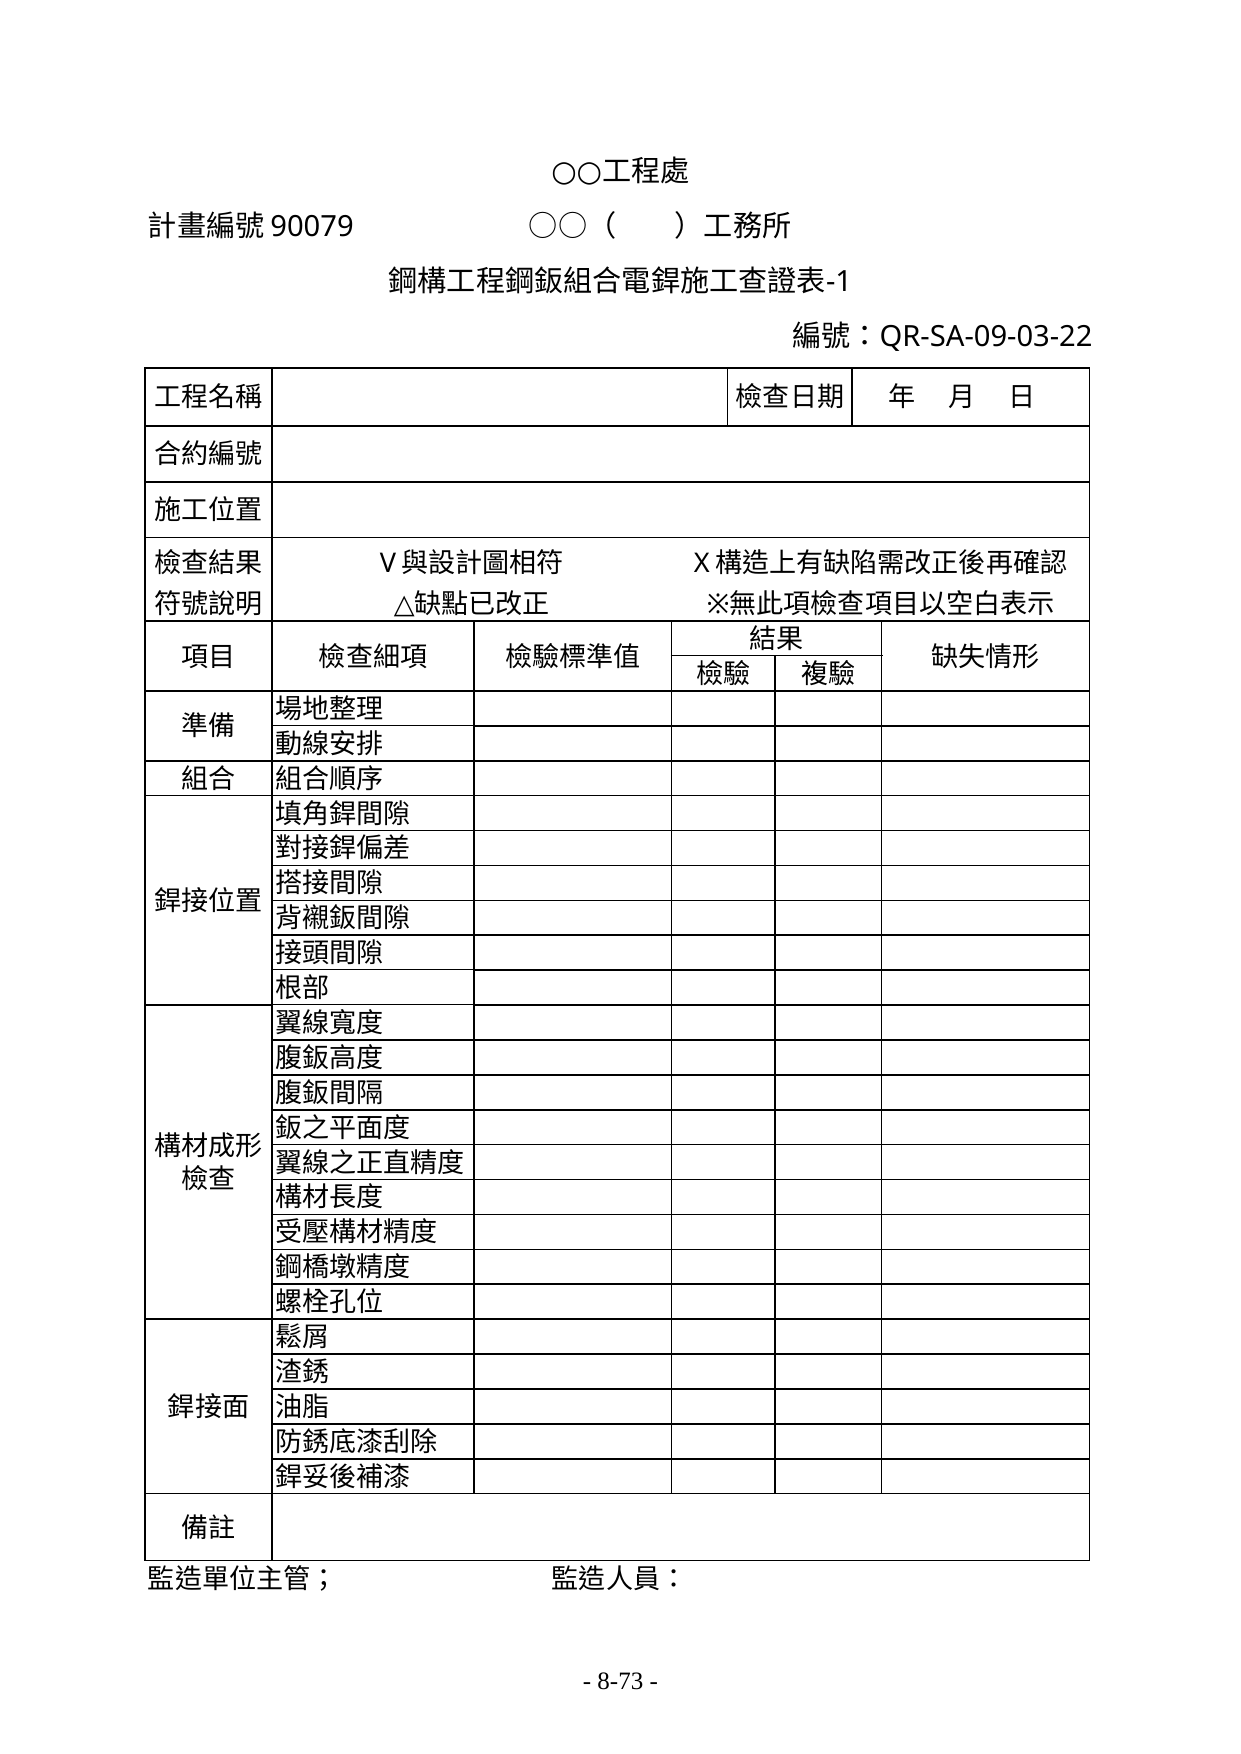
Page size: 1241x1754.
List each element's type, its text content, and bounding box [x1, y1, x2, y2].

table_cell [475, 866, 671, 899]
table_cell 組合 [146, 762, 271, 795]
table_cell 合約編號 [146, 427, 271, 481]
table_cell [475, 1006, 671, 1039]
table_cell [882, 1355, 1089, 1388]
table_cell [882, 1390, 1089, 1423]
table_cell 搭接間隙 [273, 866, 473, 899]
table_cell [776, 1041, 881, 1074]
table_cell [882, 1425, 1089, 1458]
table_cell [776, 1320, 881, 1353]
table_cell [882, 971, 1089, 1004]
table_cell 受壓構材精度 [273, 1215, 473, 1248]
table_cell 鋼橋墩精度 [273, 1250, 473, 1283]
table_cell [672, 1180, 774, 1213]
table_cell [776, 1076, 881, 1109]
table_cell [672, 1355, 774, 1388]
table_cell [776, 1425, 881, 1458]
table_cell [672, 1460, 774, 1493]
table_cell [475, 1076, 671, 1109]
table_cell [273, 483, 1089, 536]
table_cell [672, 727, 774, 760]
table_header [273, 369, 727, 425]
table_cell [475, 1285, 671, 1318]
table_cell [776, 1006, 881, 1039]
table_cell 構材成形檢查 [146, 1006, 271, 1318]
table_cell [475, 1145, 671, 1179]
table_cell ※無此項檢查項目以空白表示 [671, 587, 1089, 620]
table_cell [882, 1285, 1089, 1318]
table_cell 組合順序 [273, 762, 473, 795]
table_cell [776, 1215, 881, 1248]
table_cell [776, 762, 881, 795]
table_cell [882, 692, 1089, 725]
table_cell 檢查細項 [273, 622, 473, 690]
table_cell 施工位置 [146, 483, 271, 536]
table_cell 填角銲間隙 [273, 796, 473, 830]
table_cell [776, 1460, 881, 1493]
table_cell [475, 1041, 671, 1074]
table_cell 鬆屑 [273, 1320, 473, 1353]
table_cell [776, 1390, 881, 1423]
table_cell [775, 1561, 1089, 1605]
table_cell [882, 866, 1089, 899]
table_cell [475, 1250, 671, 1283]
table_cell [475, 1111, 671, 1144]
table_cell [475, 1460, 671, 1493]
table_cell 場地整理 [273, 692, 473, 725]
table_cell [672, 1390, 774, 1423]
table_cell [475, 1320, 671, 1353]
text 編號：QR-SA-09-03-22 [148, 312, 1092, 355]
text 鋼構工程鋼鈑組合電銲施工查證表-1 [148, 257, 1092, 300]
table_cell [475, 831, 671, 864]
table_cell [475, 971, 671, 1004]
table_cell 腹鈑間隔 [273, 1076, 473, 1109]
table_cell 背襯鈑間隙 [273, 901, 473, 934]
table_cell △缺點已改正 [273, 587, 671, 620]
table_cell [672, 831, 774, 864]
table_cell [776, 866, 881, 899]
table_cell [882, 1145, 1089, 1179]
text 計畫編號90079 ○○（ ）工務所 [148, 203, 1092, 245]
table_cell [776, 1355, 881, 1388]
table_cell 鈑之平面度 [273, 1111, 473, 1144]
table_cell 監造人員： [474, 1561, 775, 1605]
table_cell 油脂 [273, 1390, 473, 1423]
table_cell 檢查結果 [146, 538, 271, 587]
table_cell 腹鈑高度 [273, 1041, 473, 1074]
table_cell 構材長度 [273, 1180, 473, 1213]
table_cell 根部 [273, 970, 473, 1004]
table_cell [882, 796, 1089, 830]
table_cell 防銹底漆刮除 [273, 1425, 473, 1458]
table_cell [776, 936, 881, 969]
table_cell 監造單位主管； [145, 1561, 474, 1605]
table_cell [475, 901, 671, 934]
table_cell [882, 1250, 1089, 1283]
table_cell [672, 1285, 774, 1318]
table_cell [882, 1180, 1089, 1213]
table_cell [672, 1215, 774, 1248]
table_cell [882, 727, 1089, 760]
table_cell [273, 427, 1089, 481]
table_cell [672, 1425, 774, 1458]
table_cell [672, 901, 774, 934]
table_cell [672, 866, 774, 899]
table_cell 結果 [672, 622, 881, 655]
table_cell 項目 [146, 622, 271, 690]
table_cell [882, 1006, 1089, 1039]
table_cell [672, 1006, 774, 1039]
table_cell [475, 1355, 671, 1388]
table_cell [672, 1250, 774, 1283]
table_cell 接頭間隙 [273, 936, 473, 969]
table_cell [776, 1180, 881, 1213]
table_header 年 月 日 [853, 369, 1089, 425]
table_cell 缺失情形 [882, 622, 1089, 690]
table_cell [672, 692, 774, 725]
table_cell 檢驗 [672, 656, 774, 690]
table_cell V與設計圖相符 [273, 538, 671, 587]
table_cell [882, 936, 1089, 969]
table_cell 準備 [146, 692, 271, 760]
table_cell [475, 727, 671, 760]
table_cell [776, 971, 881, 1004]
table_cell [882, 1215, 1089, 1248]
table_cell [672, 1145, 774, 1179]
table_cell 翼線寬度 [273, 1005, 473, 1039]
table_cell [776, 1111, 881, 1144]
table_cell X構造上有缺陷需改正後再確認 [671, 538, 1089, 587]
table_cell [882, 1460, 1089, 1493]
table_cell [475, 692, 671, 725]
table_cell 翼線之正直精度 [273, 1145, 473, 1179]
table_cell [776, 831, 881, 864]
table_cell [672, 1076, 774, 1109]
table_cell [882, 1111, 1089, 1144]
table_cell [672, 1041, 774, 1074]
table_cell [672, 762, 774, 795]
table_cell 螺栓孔位 [273, 1285, 473, 1318]
table_cell 銲妥後補漆 [273, 1460, 473, 1493]
table_cell [882, 1076, 1089, 1109]
table_cell [475, 1180, 671, 1213]
text ○○工程處 [148, 148, 1092, 190]
table_cell 銲接位置 [146, 796, 271, 1004]
table_cell [273, 1494, 1089, 1560]
table_cell 銲接面 [146, 1320, 271, 1493]
table_cell [882, 1041, 1089, 1074]
table_cell 動線安排 [273, 726, 473, 760]
table_cell [776, 727, 881, 760]
table_cell [672, 971, 774, 1004]
table_cell [776, 796, 881, 830]
table_cell [672, 936, 774, 969]
table_cell [882, 901, 1089, 934]
table_cell 檢驗標準值 [475, 622, 671, 690]
table_cell [475, 936, 671, 969]
table_cell [776, 692, 881, 725]
table_header 工程名稱 [146, 369, 271, 425]
table_cell [475, 1215, 671, 1248]
table_cell 對接銲偏差 [273, 831, 473, 864]
table_cell 備註 [146, 1494, 271, 1560]
table_cell [672, 1320, 774, 1353]
table_cell 複驗 [776, 656, 881, 690]
table_cell [776, 1285, 881, 1318]
table_header 檢查日期 [728, 369, 851, 425]
table_cell [672, 796, 774, 830]
table_cell [475, 1390, 671, 1423]
table_cell [882, 762, 1089, 795]
table_cell 渣銹 [273, 1355, 473, 1388]
table_cell [776, 901, 881, 934]
table_cell [776, 1250, 881, 1283]
table_cell [475, 1425, 671, 1458]
table_cell 符號說明 [146, 587, 271, 620]
table_cell [475, 796, 671, 830]
table_cell [672, 1111, 774, 1144]
table_cell [776, 1145, 881, 1179]
table_cell [882, 1320, 1089, 1353]
table_cell [882, 831, 1089, 864]
table_cell [475, 762, 671, 795]
